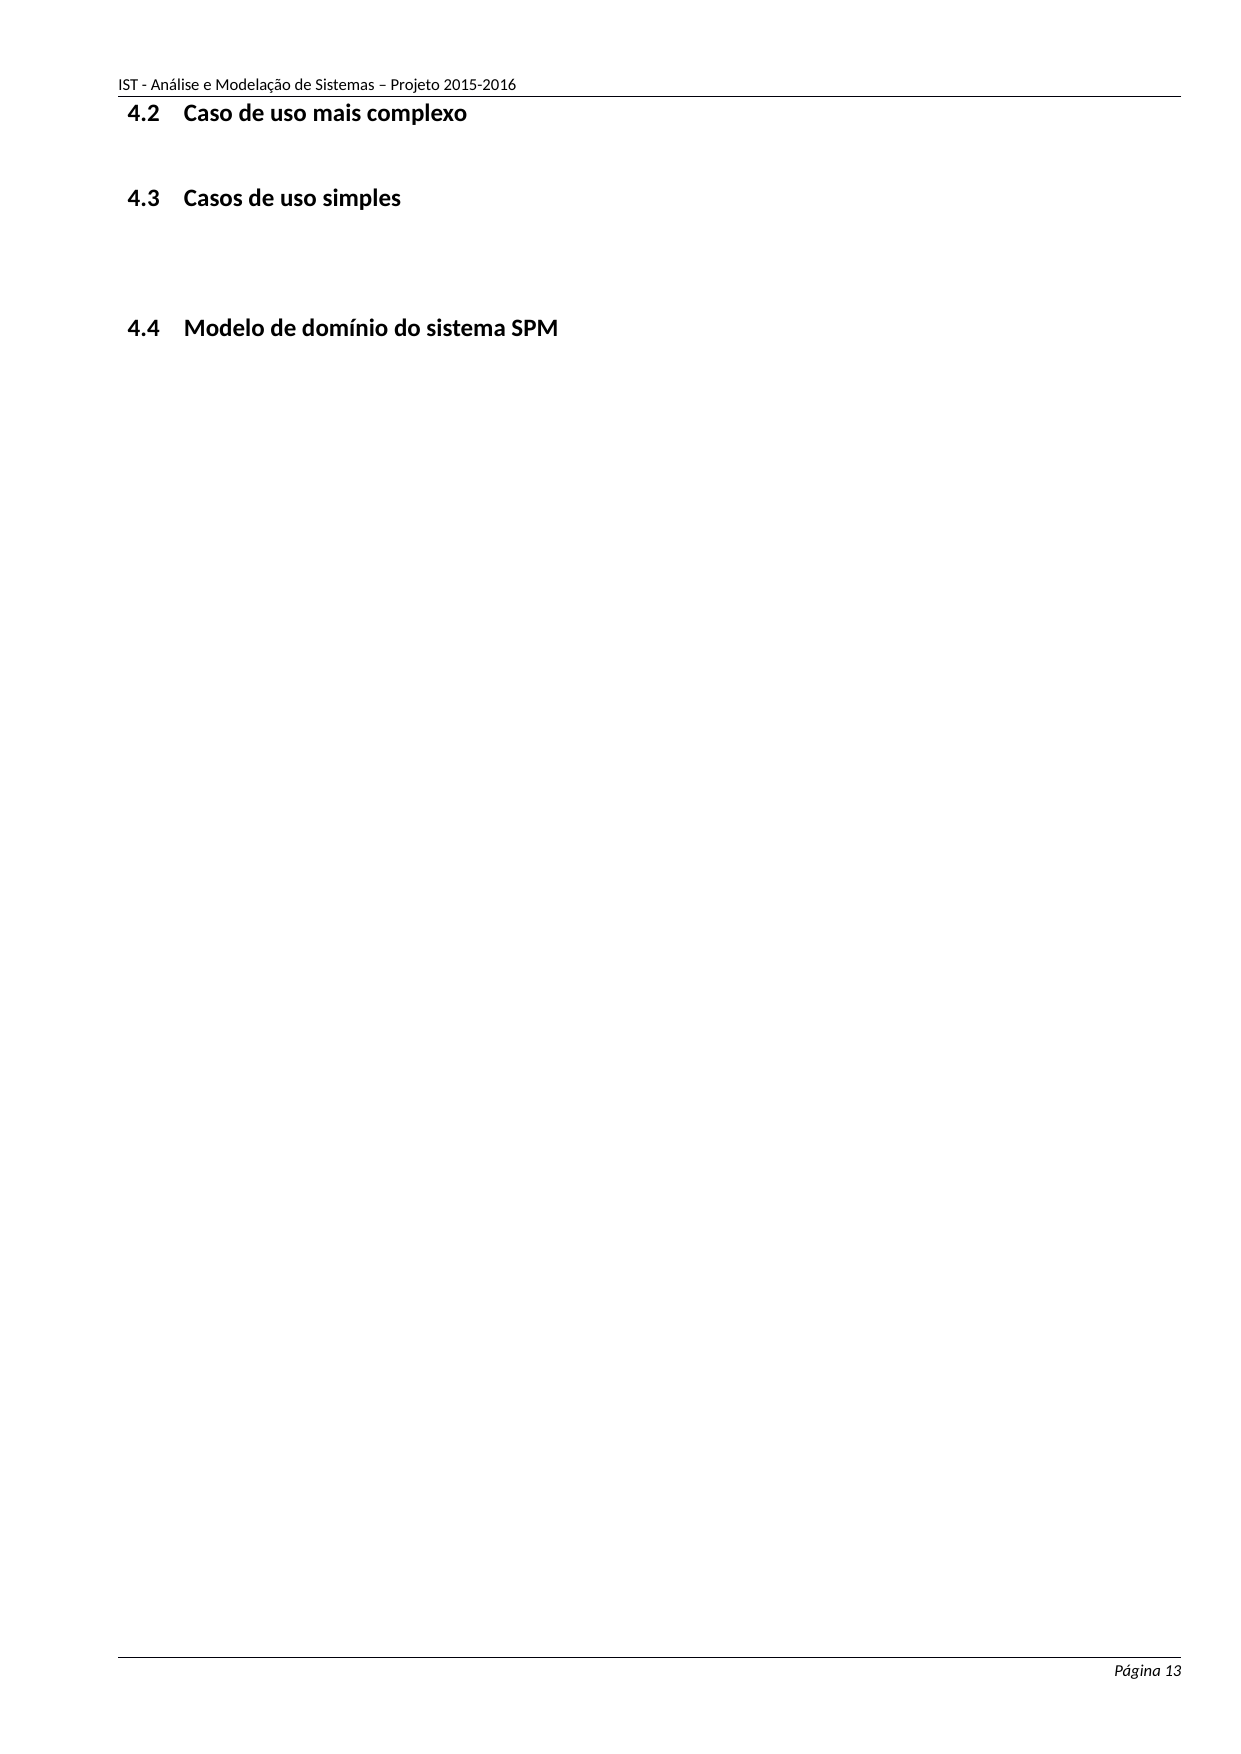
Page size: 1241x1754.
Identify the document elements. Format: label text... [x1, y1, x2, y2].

list Casos de uso simples [127, 183, 1181, 213]
list Caso de uso mais complexo [127, 97, 1181, 128]
list Modelo de domínio do sistema SPM [127, 312, 1181, 342]
